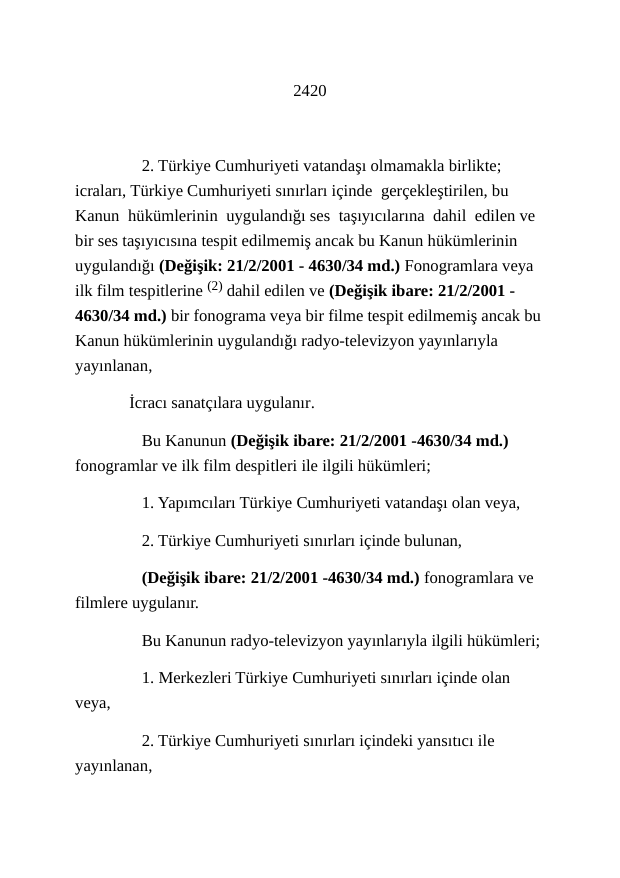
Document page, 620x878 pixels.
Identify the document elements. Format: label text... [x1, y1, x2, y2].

text Bu Kanunun radyo-televizyon yayınlarıyla ilgili hükümleri; [75, 625, 544, 650]
text 2. Türkiye Cumhuriyeti sınırları içindeki yansıtıcı ile yayınlanan, [75, 725, 544, 775]
text 2. Türkiye Cumhuriyeti vatandaşı olmamakla birlikte; icraları, Türkiye Cumhuriyeti sınırları içinde gerçekleştirilen, bu Kanun hükümlerinin uygulandığı ses taşıyıcılarına dahil edilen ve bir ses taşıyıcısına tespit edilmemiş ancak bu Kanun hükümlerinin uygulandığı (Değişik: 21/2/2001 - 4630/34 md.) Fonogramlara veya ilk film tespitlerine (2) dahil edilen ve (Değişik ibare: 21/2/2001 -4630/34 md.) bir fonograma veya bir filme tespit edilmemiş ancak bu Kanun hükümlerinin uygulandığı radyo-televizyon yayınlarıyla yayınlanan, [75, 150, 544, 375]
text İcracı sanatçılara uygulanır. [75, 387, 544, 412]
text 1. Merkezleri Türkiye Cumhuriyeti sınırları içinde olan veya, [75, 662, 544, 712]
text 2420 [75, 75, 544, 100]
text Bu Kanunun (Değişik ibare: 21/2/2001 -4630/34 md.) fonogramlar ve ilk film despitleri ile ilgili hükümleri; [75, 425, 544, 475]
text 1. Yapımcıları Türkiye Cumhuriyeti vatandaşı olan veya, [75, 487, 544, 512]
text 2. Türkiye Cumhuriyeti sınırları içinde bulunan, [75, 525, 544, 550]
text (Değişik ibare: 21/2/2001 -4630/34 md.) fonogramlara ve filmlere uygulanır. [75, 562, 544, 612]
